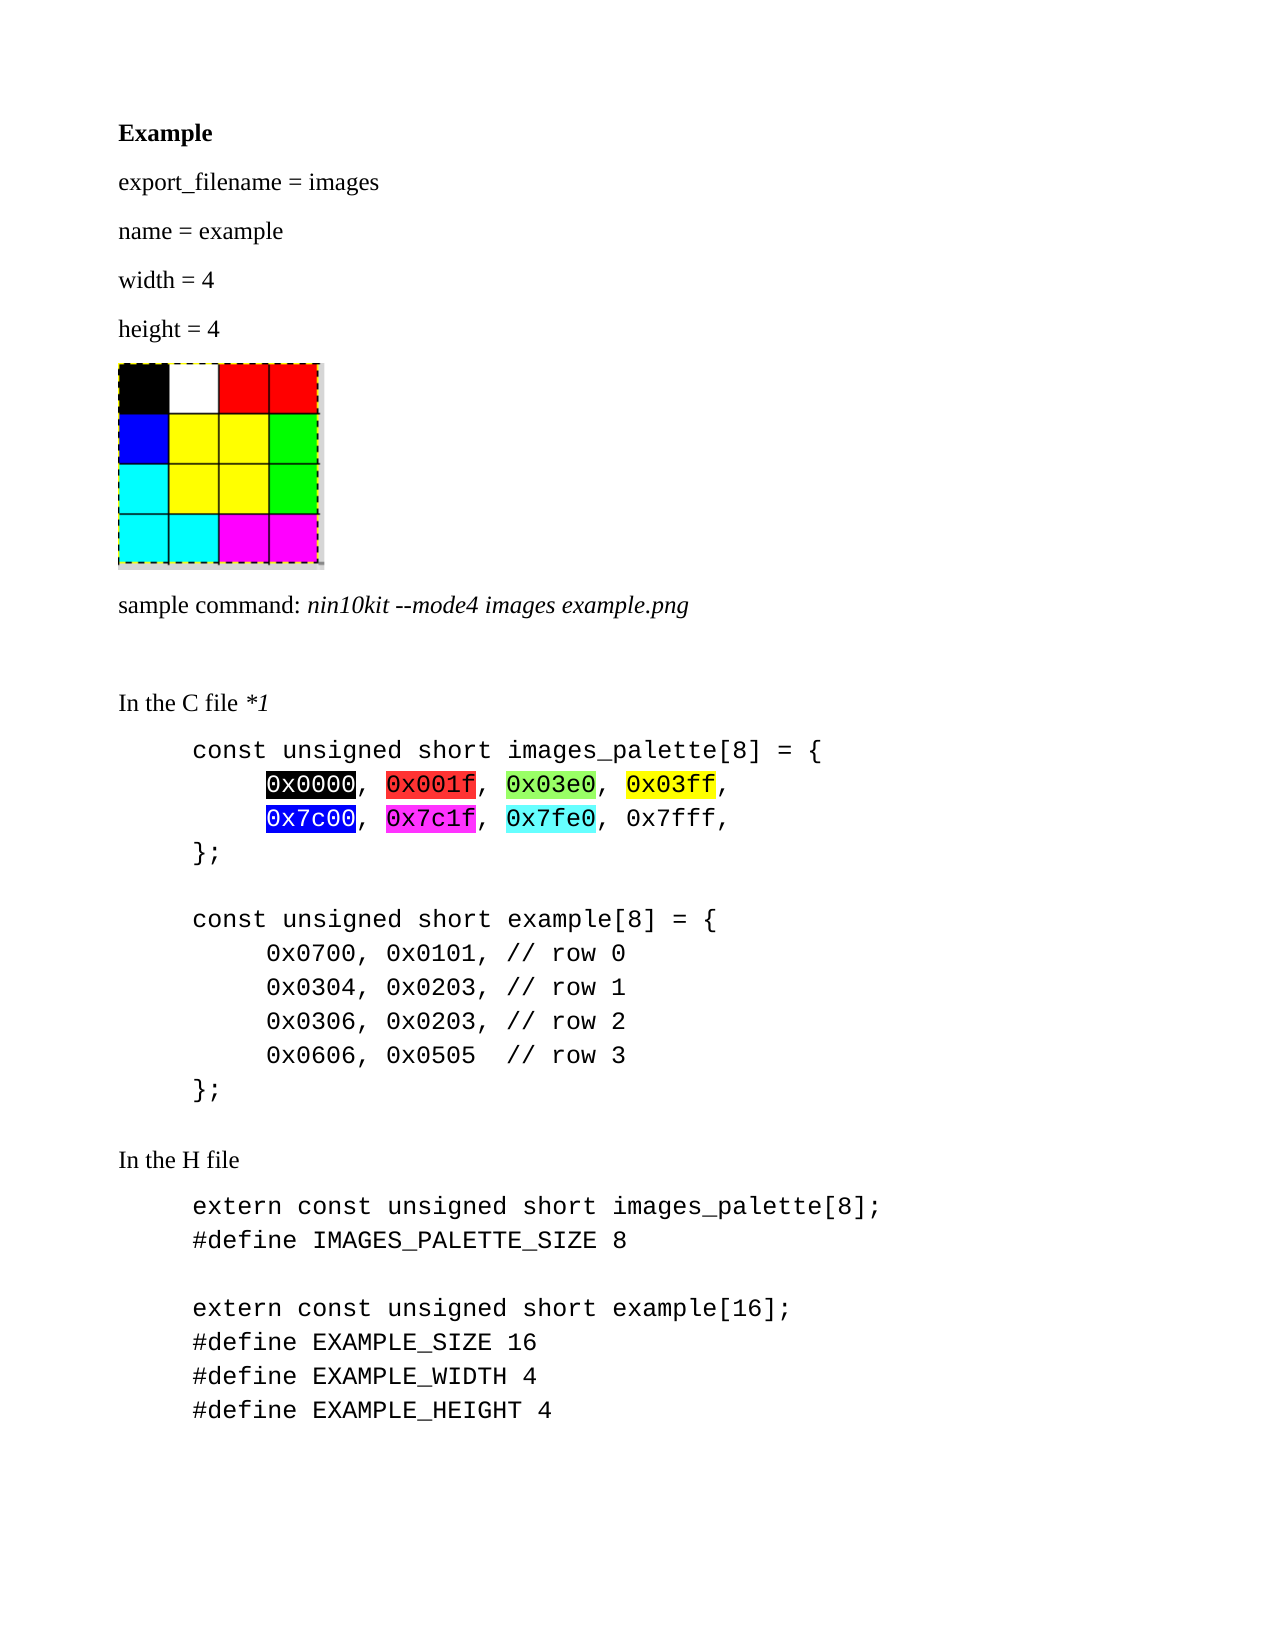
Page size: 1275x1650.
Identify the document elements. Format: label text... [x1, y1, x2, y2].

text }; [118, 839, 1157, 867]
text 0x0000, 0x001f, 0x03e0, 0x03ff, [118, 771, 1157, 799]
text In the H file [118, 1145, 1157, 1173]
text 0x0306, 0x0203, // row 2 [192, 1009, 1157, 1037]
text sample command: nin10kit --mode4 images example.png [118, 590, 1157, 619]
text 0x0304, 0x0203, // row 1 [192, 975, 1157, 1003]
text 0x0606, 0x0505 // row 3 [192, 1043, 1157, 1071]
text }; [192, 1077, 1157, 1105]
picture [118, 363, 325, 570]
text const unsigned short example[8] = { [192, 907, 1157, 935]
text name = example [118, 216, 1157, 245]
text #define EXAMPLE_HEIGHT 4 [118, 1397, 1157, 1426]
text Example [118, 118, 1157, 147]
text height = 4 [118, 314, 1157, 343]
text 0x0700, 0x0101, // row 0 [192, 941, 1157, 969]
text In the C file *1 [118, 688, 1157, 717]
text #define IMAGES_PALETTE_SIZE 8 [118, 1228, 1157, 1256]
text const unsigned short images_palette[8] = { [118, 737, 1157, 766]
text #define EXAMPLE_WIDTH 4 [118, 1363, 1157, 1392]
text extern const unsigned short example[16]; [118, 1296, 1157, 1324]
text 0x7c00, 0x7c1f, 0x7fe0, 0x7fff, [118, 805, 1157, 833]
text #define EXAMPLE_SIZE 16 [118, 1329, 1157, 1358]
text extern const unsigned short images_palette[8]; [118, 1194, 1157, 1222]
text width = 4 [118, 265, 1157, 294]
text export_filename = images [118, 167, 1157, 196]
